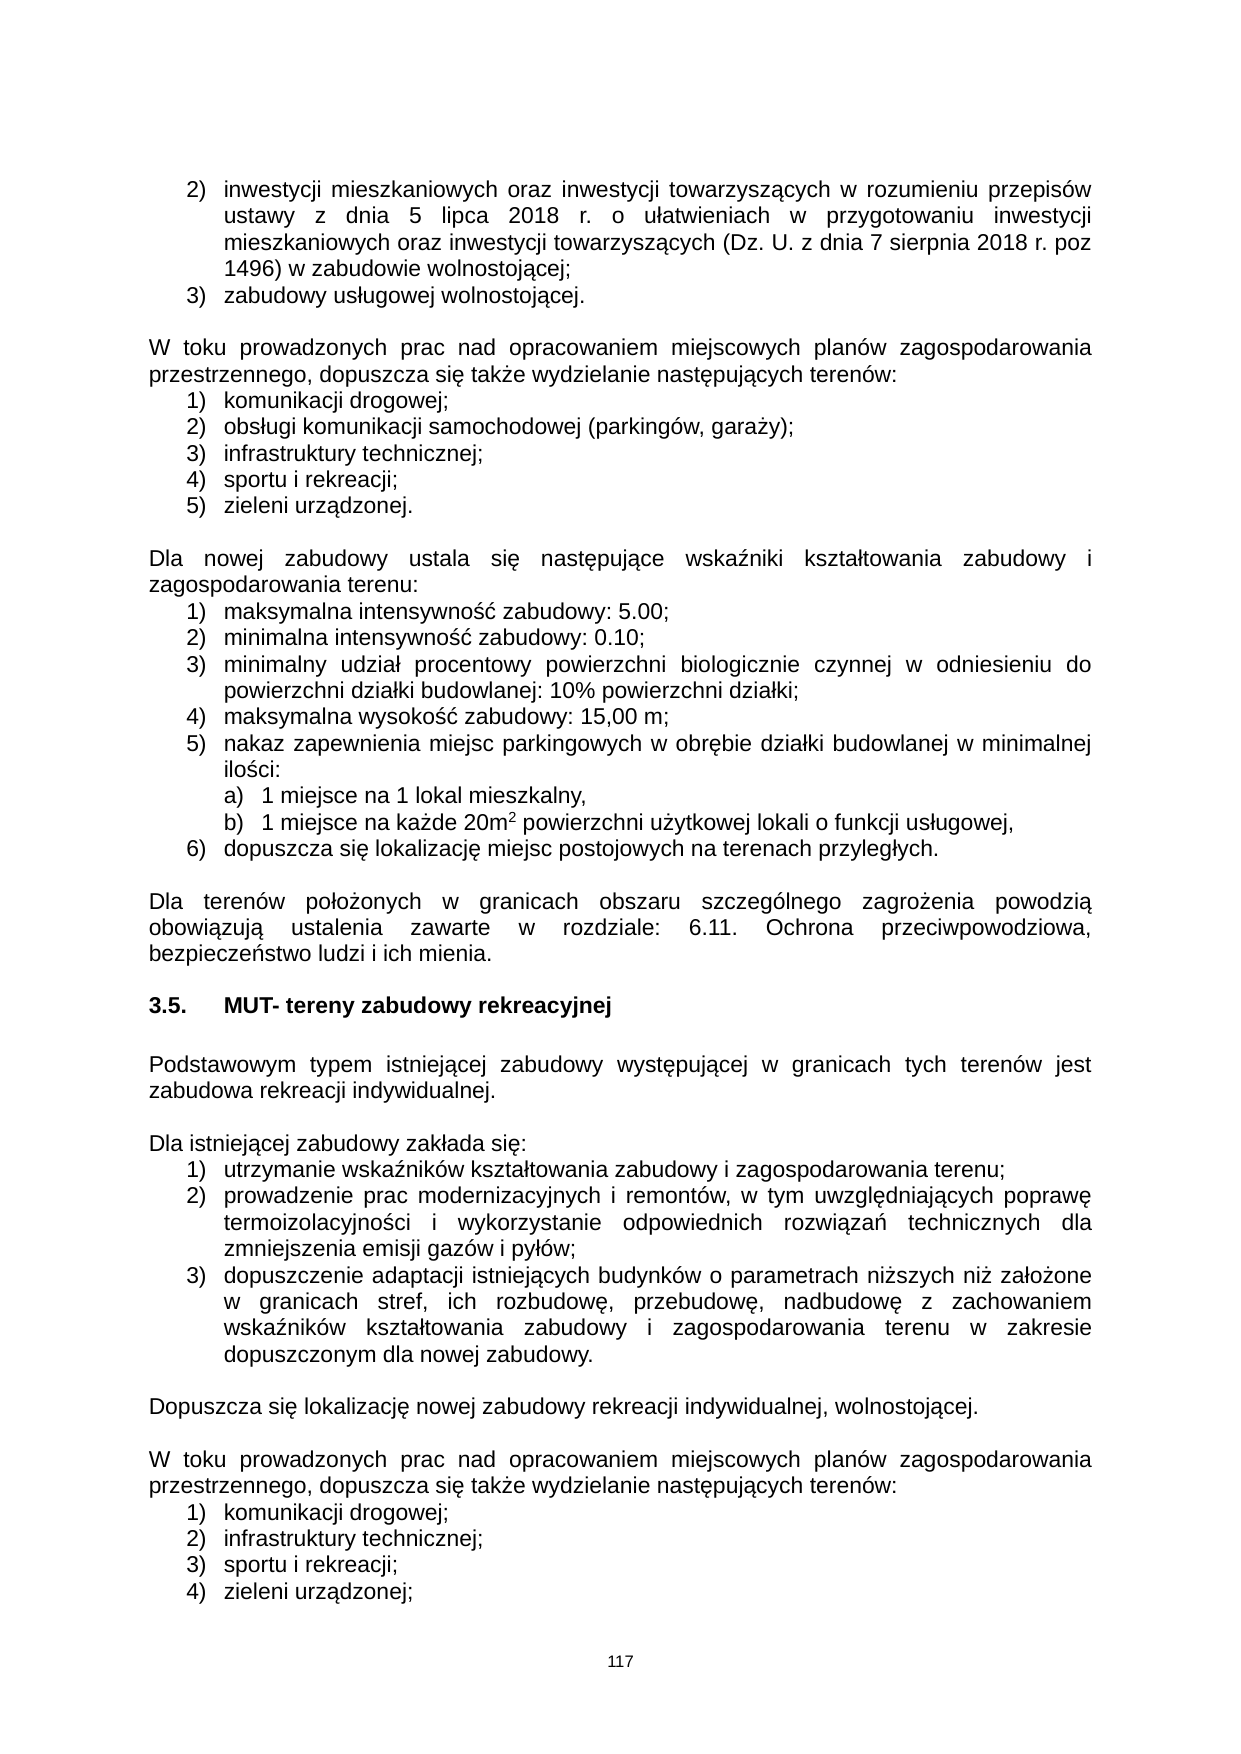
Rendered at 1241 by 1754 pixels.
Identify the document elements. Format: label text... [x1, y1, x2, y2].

subtitle 3.5. MUT- tereny zabudowy rekreacyjnej [148, 992, 1092, 1018]
list zieleni urządzonej; [186, 1578, 1092, 1604]
list nakaz zapewnienia miejsc parkingowych w obrębie działki budowlanej w minimalnej ilości: [186, 729, 1092, 782]
list inwestycji mieszkaniowych oraz inwestycji towarzyszących w rozumieniu przepisów ustawy z dnia 5 lipca 2018 r. o ułatwieniach w przygotowaniu inwestycji mieszkaniowych oraz inwestycji towarzyszących (Dz. U. z dnia 7 sierpnia 2018 r. poz 1496) w zabudowie wolnostojącej; [186, 176, 1092, 282]
list sportu i rekreacji; [186, 1551, 1092, 1578]
list komunikacji drogowej; [186, 1499, 1092, 1525]
list zabudowy usługowej wolnostojącej. [186, 282, 1092, 308]
list minimalna intensywność zabudowy: 0.10; [186, 624, 1092, 651]
text Dla nowej zabudowy ustala się następujące wskaźniki kształtowania zabudowy i zagospodarowania terenu: [148, 545, 1092, 598]
list 1 miejsce na każde 20m2 powierzchni użytkowej lokali o funkcji usługowej, [223, 809, 1092, 835]
list maksymalna intensywność zabudowy: 5.00; [186, 598, 1092, 624]
text Dopuszcza się lokalizację nowej zabudowy rekreacji indywidualnej, wolnostojącej. [148, 1393, 1092, 1420]
text Dla istniejącej zabudowy zakłada się: [148, 1130, 1092, 1156]
list dopuszcza się lokalizację miejsc postojowych na terenach przyległych. [186, 835, 1092, 861]
text W toku prowadzonych prac nad opracowaniem miejscowych planów zagospodarowania przestrzennego, dopuszcza się także wydzielanie następujących terenów: [148, 334, 1092, 387]
list infrastruktury technicznej; [186, 440, 1092, 466]
text Podstawowym typem istniejącej zabudowy występującej w granicach tych terenów jest zabudowa rekreacji indywidualnej. [148, 1051, 1092, 1103]
list dopuszczenie adaptacji istniejących budynków o parametrach niższych niż założone w granicach stref, ich rozbudowę, przebudowę, nadbudowę z zachowaniem wskaźników kształtowania zabudowy i zagospodarowania terenu w zakresie dopuszczonym dla nowej zabudowy. [186, 1262, 1092, 1367]
list infrastruktury technicznej; [186, 1525, 1092, 1551]
text W toku prowadzonych prac nad opracowaniem miejscowych planów zagospodarowania przestrzennego, dopuszcza się także wydzielanie następujących terenów: [148, 1446, 1092, 1499]
list utrzymanie wskaźników kształtowania zabudowy i zagospodarowania terenu; [186, 1156, 1092, 1182]
list sportu i rekreacji; [186, 466, 1092, 492]
list komunikacji drogowej; [186, 387, 1092, 413]
list 1 miejsce na 1 lokal mieszkalny, [223, 782, 1092, 809]
list maksymalna wysokość zabudowy: 15,00 m; [186, 703, 1092, 729]
list minimalny udział procentowy powierzchni biologicznie czynnej w odniesieniu do powierzchni działki budowlanej: 10% powierzchni działki; [186, 651, 1092, 703]
list prowadzenie prac modernizacyjnych i remontów, w tym uwzględniających poprawę termoizolacyjności i wykorzystanie odpowiednich rozwiązań technicznych dla zmniejszenia emisji gazów i pyłów; [186, 1182, 1092, 1262]
list obsługi komunikacji samochodowej (parkingów, garaży); [186, 413, 1092, 440]
text Dla terenów położonych w granicach obszaru szczególnego zagrożenia powodzią obowiązują ustalenia zawarte w rozdziale: 6.11. Ochrona przeciwpowodziowa, bezpieczeństwo ludzi i ich mienia. [148, 888, 1092, 967]
list zieleni urządzonej. [186, 492, 1092, 519]
